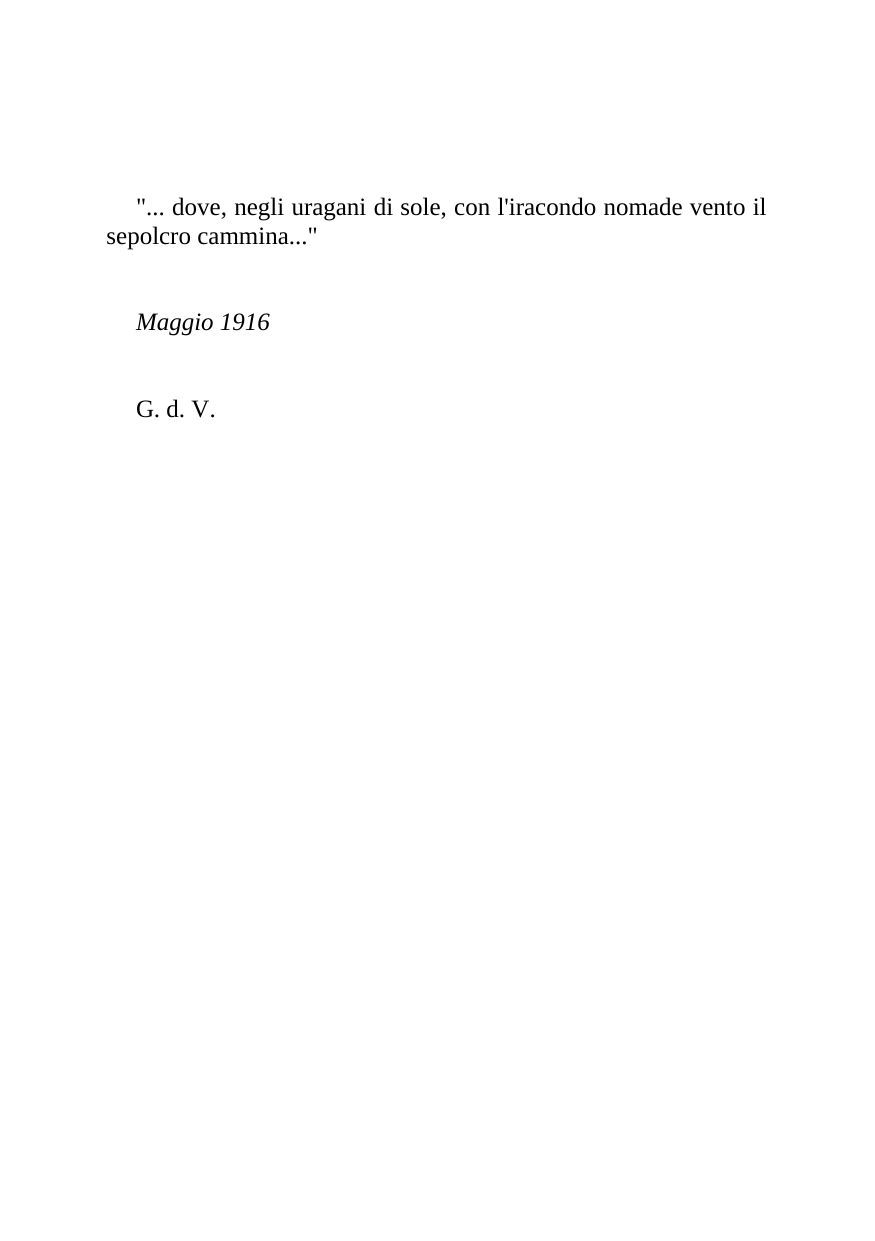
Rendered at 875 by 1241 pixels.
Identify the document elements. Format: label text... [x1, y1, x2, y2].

text "... dove, negli uragani di sole, con l'iracondo nomade vento il sepolcro cammina..." [106, 192, 768, 250]
text Maggio 1916 [106, 307, 768, 336]
text G. d. V. [106, 394, 768, 422]
